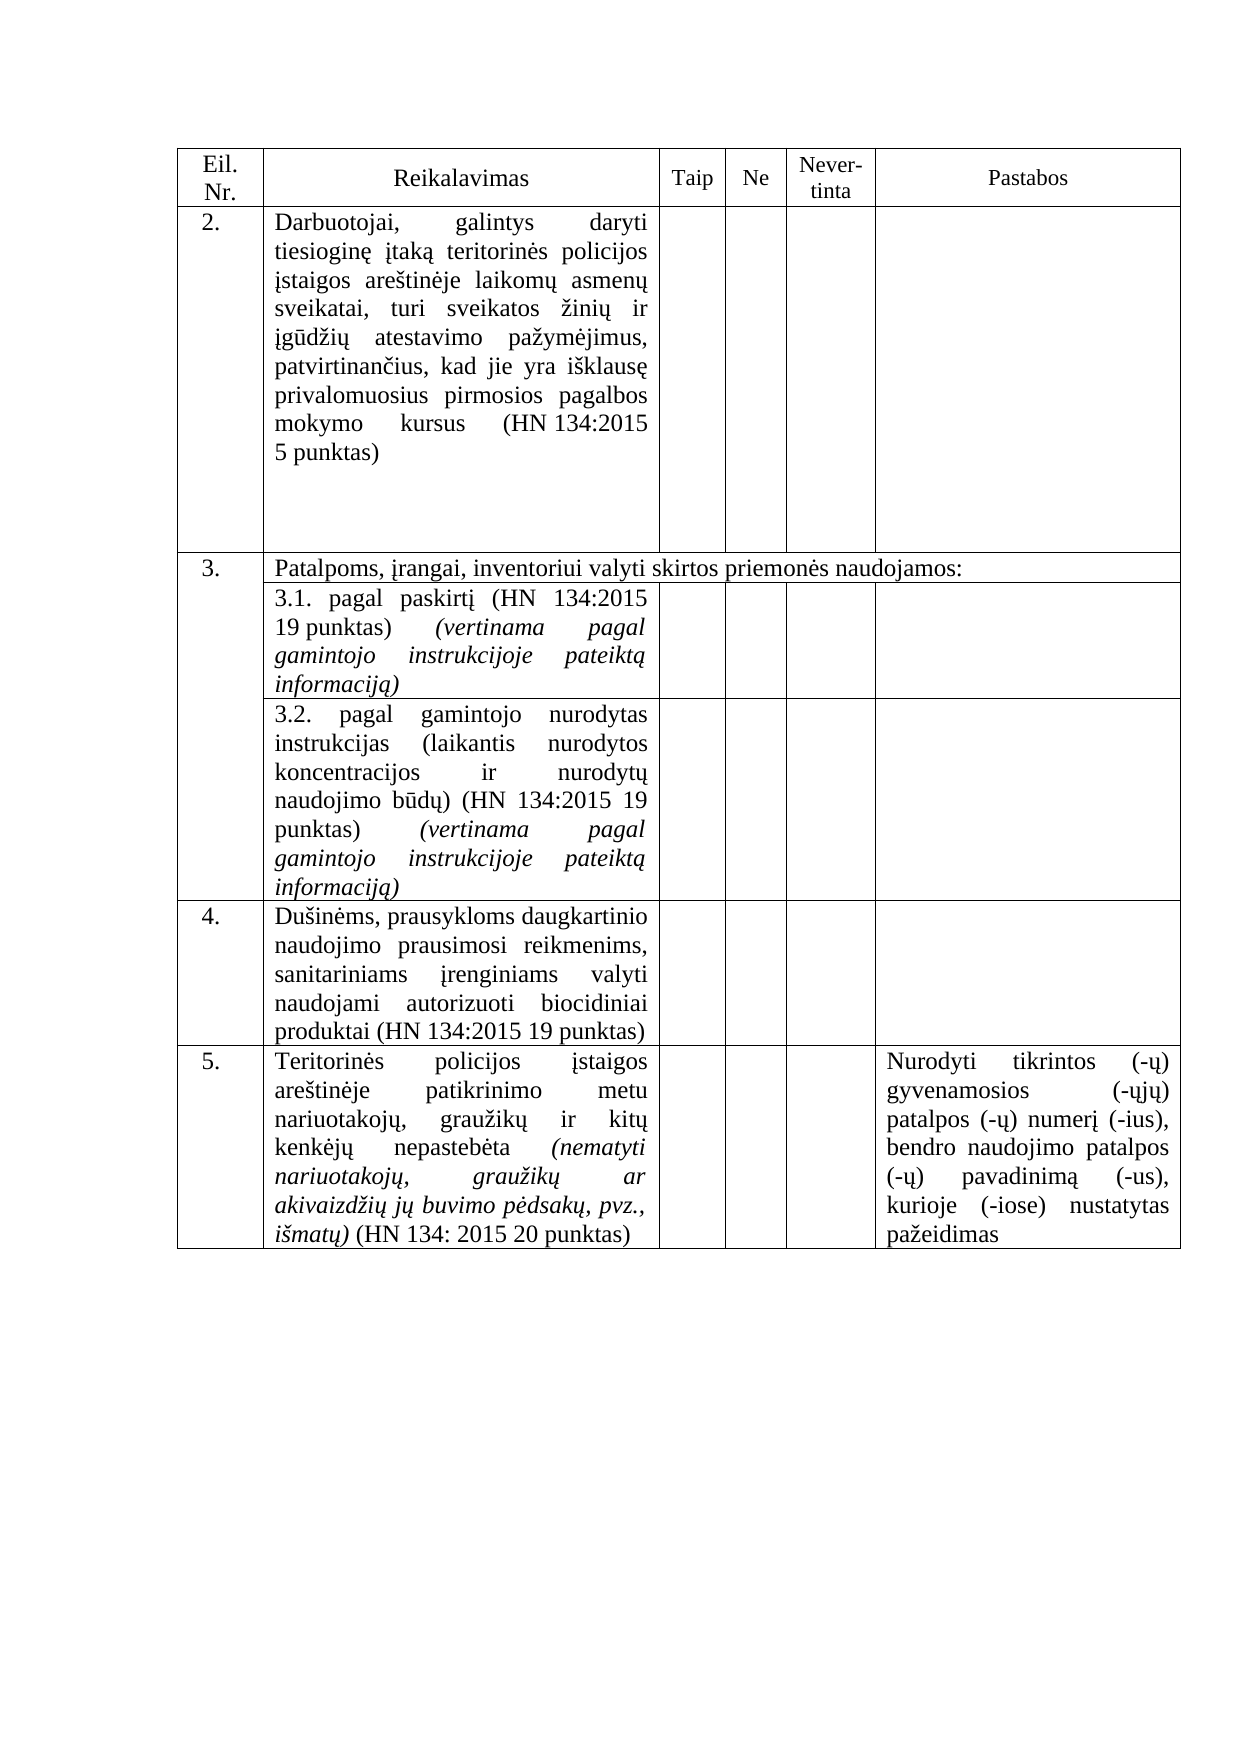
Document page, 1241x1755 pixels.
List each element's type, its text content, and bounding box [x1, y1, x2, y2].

table_header Never- tinta [787, 149, 875, 206]
table_cell 3.1. pagal paskirtį (HN 134:2015 19 punktas) (vertinama pagal gamintojo instrukcijoje pateiktą informaciją) [264, 583, 659, 698]
table_cell 5. [178, 1046, 263, 1247]
table_cell 4. [178, 901, 263, 1045]
table_header Taip [660, 149, 725, 206]
table_cell [876, 583, 1180, 698]
table_cell [660, 1046, 725, 1247]
table_cell 3. [178, 553, 263, 900]
table_cell Nurodyti tikrintos (-ų) gyvenamosios (-ųjų) patalpos (-ų) numerį (-ius), bendro naudojimo patalpos (-ų) pavadinimą (-us), kurioje (-iose) nustatytas pažeidimas [876, 1046, 1180, 1247]
table_header Pastabos [876, 149, 1180, 206]
table_cell Patalpoms, įrangai, inventoriui valyti skirtos priemonės naudojamos: [264, 553, 1180, 582]
table_cell [787, 901, 875, 1045]
table_cell [660, 699, 725, 900]
table_cell [726, 1046, 786, 1247]
table_cell [726, 207, 786, 552]
table_cell [660, 207, 725, 552]
table_header Reikalavimas [264, 149, 659, 206]
table_cell 3.2. pagal gamintojo nurodytas instrukcijas (laikantis nurodytos koncentracijos ir nurodytų naudojimo būdų) (HN 134:2015 19 punktas) (vertinama pagal gamintojo instrukcijoje pateiktą informaciją) [264, 699, 659, 900]
table_cell [660, 901, 725, 1045]
table_cell [787, 207, 875, 552]
table_cell [726, 583, 786, 698]
table_cell [660, 583, 725, 698]
table_cell [876, 207, 1180, 552]
table_cell [726, 699, 786, 900]
table_cell [726, 901, 786, 1045]
table_cell [787, 583, 875, 698]
table_cell Teritorinės policijos įstaigos areštinėje patikrinimo metu nariuotakojų, graužikų ir kitų kenkėjų nepastebėta (nematyti nariuotakojų, graužikų ar akivaizdžių jų buvimo pėdsakų, pvz., išmatų) (HN 134: 2015 20 punktas) [264, 1046, 659, 1247]
table_cell [876, 699, 1180, 900]
table_header Eil. Nr. [178, 149, 263, 206]
table_cell [876, 901, 1180, 1045]
table_cell [787, 699, 875, 900]
table_cell Darbuotojai, galintys daryti tiesioginę įtaką teritorinės policijos įstaigos areštinėje laikomų asmenų sveikatai, turi sveikatos žinių ir įgūdžių atestavimo pažymėjimus, patvirtinančius, kad jie yra išklausę privalomuosius pirmosios pagalbos mokymo kursus (HN 134:2015 5 punktas) [264, 207, 659, 552]
table_header Ne [726, 149, 786, 206]
table_cell 2. [178, 207, 263, 552]
table_cell Dušinėms, prausykloms daugkartinio naudojimo prausimosi reikmenims, sanitariniams įrenginiams valyti naudojami autorizuoti biocidiniai produktai (HN 134:2015 19 punktas) [264, 901, 659, 1045]
table_cell [787, 1046, 875, 1247]
